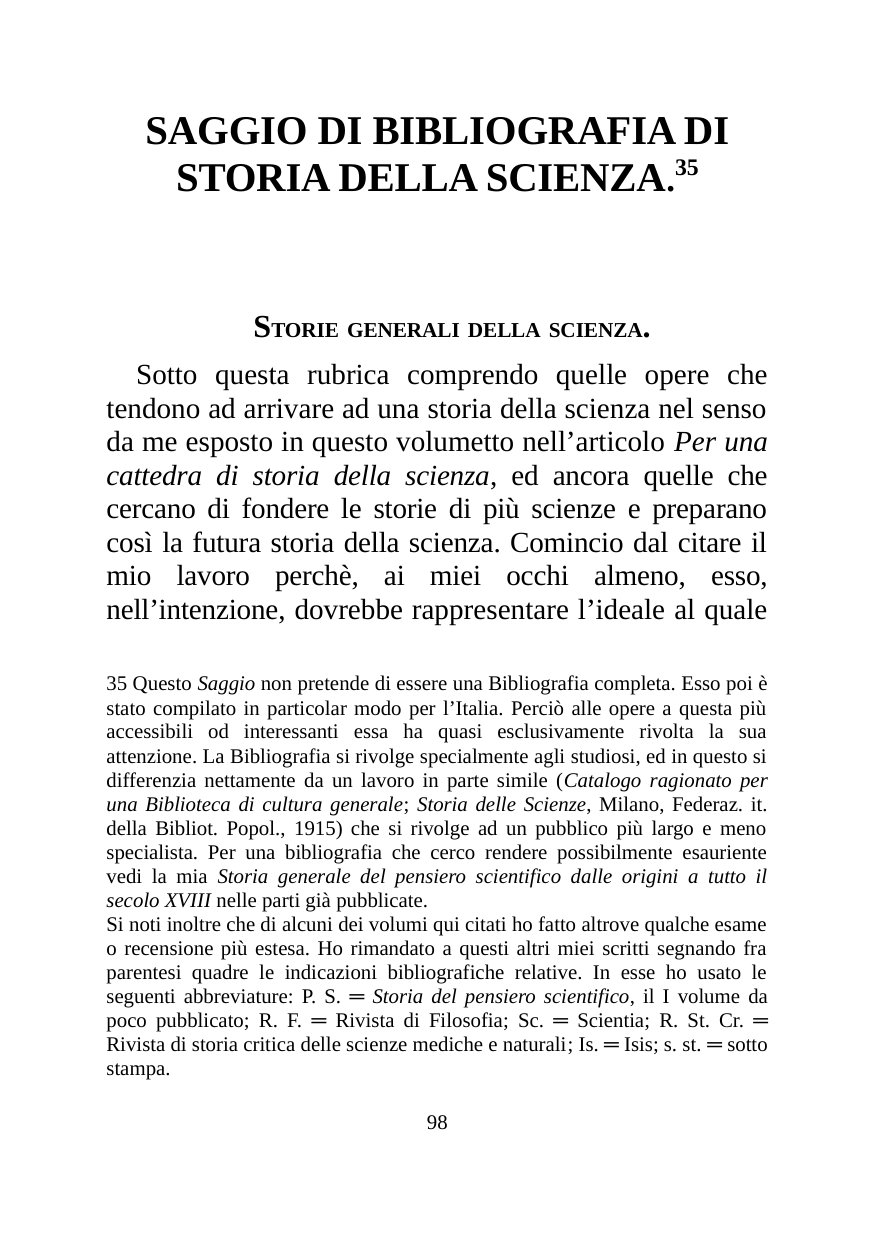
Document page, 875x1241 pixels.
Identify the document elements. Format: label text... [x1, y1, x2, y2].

subtitle Storie generali della scienza. [106, 308, 768, 345]
text Si noti inoltre che di alcuni dei volumi qui citati ho fatto altrove qualche esame o recensione più estesa. Ho rimandato a questi altri miei scritti segnando fra parentesi quadre le indicazioni bibliografiche relative. In esse ho usato le seguenti abbreviature: P. S. ═ Storia del pensiero scientifico, il I volume da poco pubblicato; R. F. ═ Rivista di Filosofia; Sc. ═ Scientia; R. St. Cr. ═ Rivista di storia critica delle scienze mediche e naturali; Is. ═ Isis; s. st. ═ sotto stampa. [106, 912, 768, 1080]
text Questo Saggio non pretende di essere una Bibliografia completa. Esso poi è stato compilato in particolar modo per l’Italia. Perciò alle opere a questa più accessibili od interessanti essa ha quasi esclusivamente rivolta la sua attenzione. La Bibliografia si rivolge specialmente agli studiosi, ed in questo si differenzia nettamente da un lavoro in parte simile (Catalogo ragionato per una Biblioteca di cultura generale; Storia delle Scienze, Milano, Federaz. it. della Bibliot. Popol., 1915) che si rivolge ad un pubblico più largo e meno specialista. Per una bibliografia che cerco rendere possibilmente esauriente vedi la mia Storia generale del pensiero scientifico dalle origini a tutto il secolo XVIII nelle parti già pubblicate. [106, 671, 768, 912]
text Sotto questa rubrica comprendo quelle opere che tendono ad arrivare ad una storia della scienza nel senso da me esposto in questo volumetto nell’articolo Per una cattedra di storia della scienza, ed ancora quelle che cercano di fondere le storie di più scienze e preparano così la futura storia della scienza. Comincio dal citare il mio lavoro perchè, ai miei occhi almeno, esso, nell’intenzione, dovrebbe rappresentare l’ideale al quale [106, 357, 768, 626]
subtitle SAGGIO DI BIBLIOGRAFIA DI STORIA DELLA SCIENZA. [106, 106, 768, 200]
